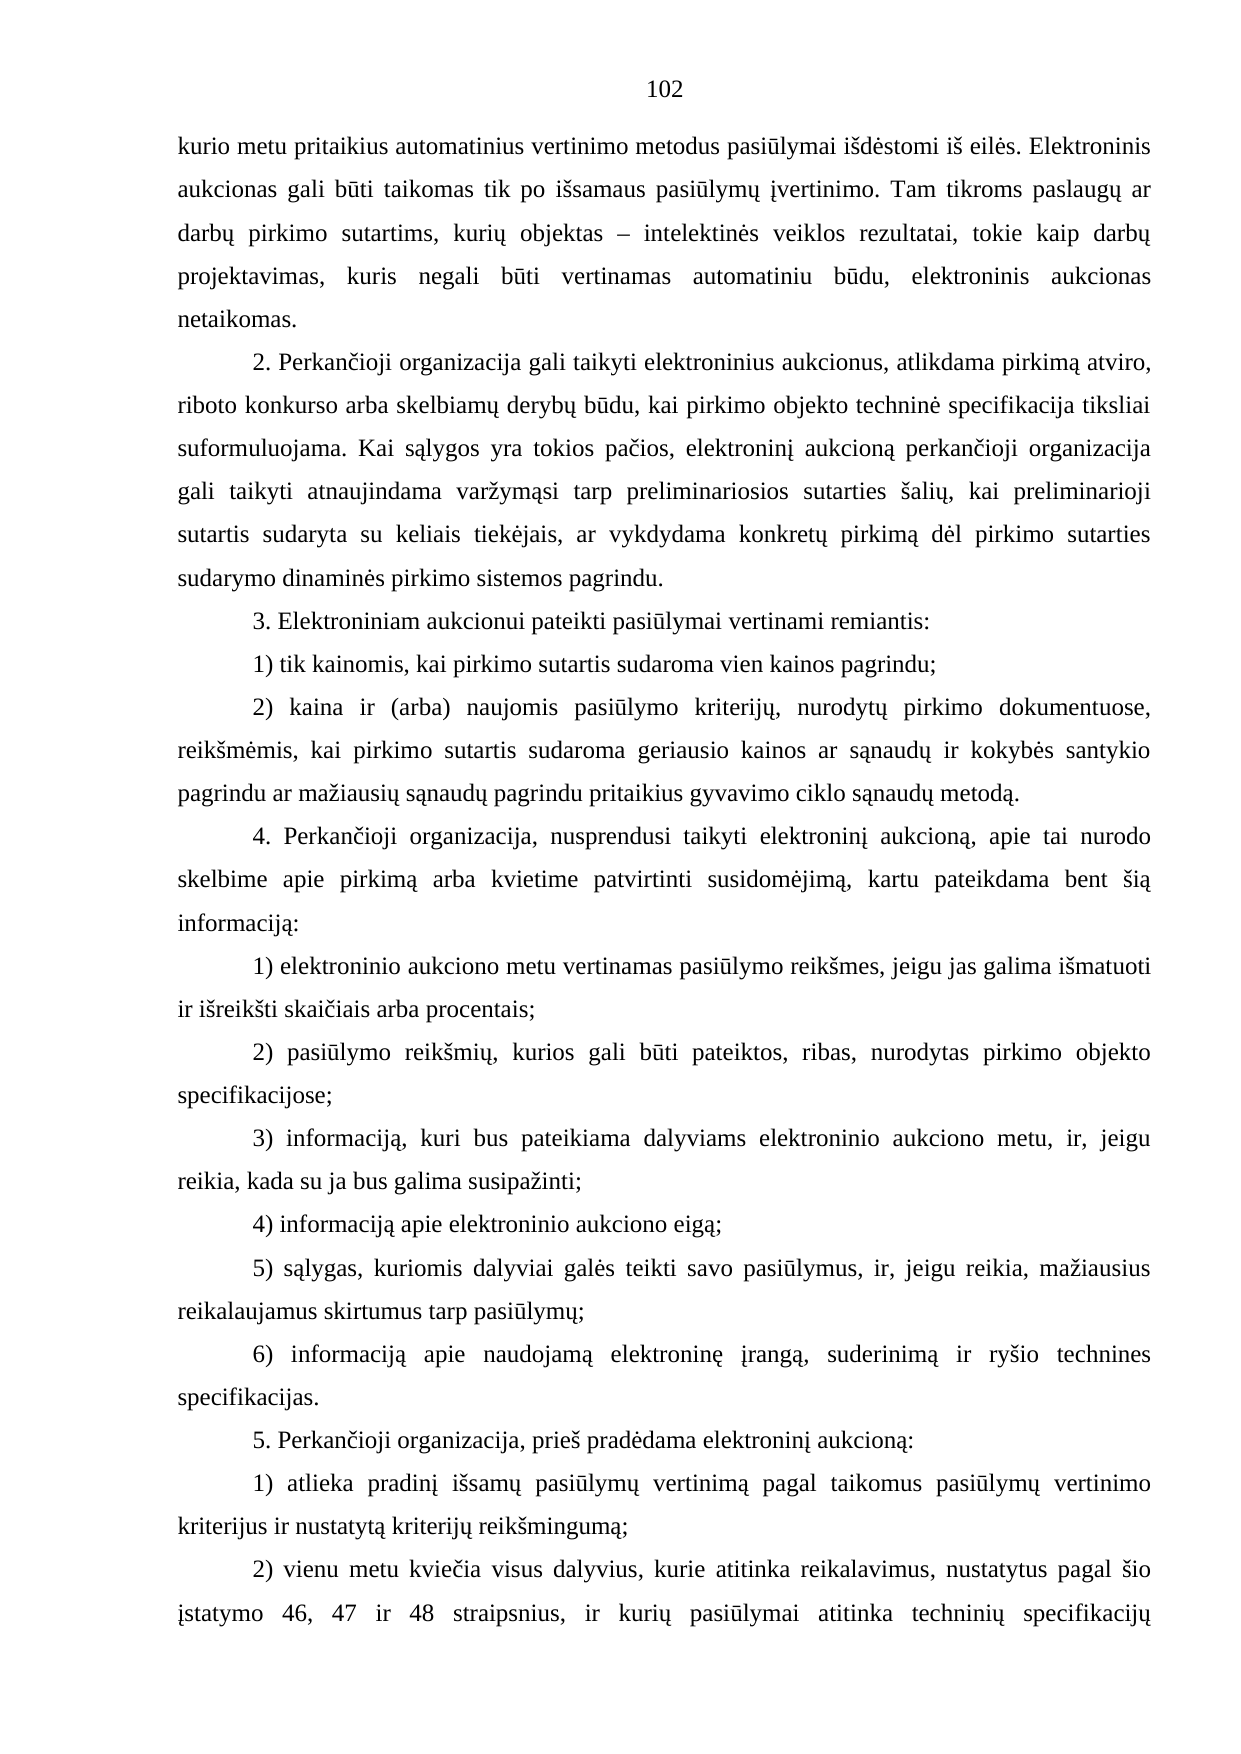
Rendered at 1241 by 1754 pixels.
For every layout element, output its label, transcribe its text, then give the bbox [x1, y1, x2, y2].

text 1) elektroninio aukciono metu vertinamas pasiūlymo reikšmes, jeigu jas galima išmatuoti ir išreikšti skaičiais arba procentais; [177, 951, 1152, 1023]
text 3. Elektroniniam aukcionui pateikti pasiūlymai vertinami remiantis: [177, 606, 1152, 634]
text 4) informaciją apie elektroninio aukciono eigą; [177, 1209, 1152, 1238]
text 5. Perkančioji organizacija, prieš pradėdama elektroninį aukcioną: [177, 1425, 1152, 1454]
text 4. Perkančioji organizacija, nusprendusi taikyti elektroninį aukcioną, apie tai nurodo skelbime apie pirkimą arba kvietime patvirtinti susidomėjimą, kartu pateikdama bent šią informaciją: [177, 821, 1152, 936]
text 2) vienu metu kviečia visus dalyvius, kurie atitinka reikalavimus, nustatytus pagal šio įstatymo 46, 47 ir 48 straipsnius, ir kurių pasiūlymai atitinka techninių specifikacijų [177, 1554, 1152, 1626]
text 3) informaciją, kuri bus pateikiama dalyviams elektroninio aukciono metu, ir, jeigu reikia, kada su ja bus galima susipažinti; [177, 1123, 1152, 1195]
text 2) kaina ir (arba) naujomis pasiūlymo kriterijų, nurodytų pirkimo dokumentuose, reikšmėmis, kai pirkimo sutartis sudaroma geriausio kainos ar sąnaudų ir kokybės santykio pagrindu ar mažiausių sąnaudų pagrindu pritaikius gyvavimo ciklo sąnaudų metodą. [177, 692, 1152, 807]
text 1) atlieka pradinį išsamų pasiūlymų vertinimą pagal taikomus pasiūlymų vertinimo kriterijus ir nustatytą kriterijų reikšmingumą; [177, 1468, 1152, 1540]
text 5) sąlygas, kuriomis dalyviai galės teikti savo pasiūlymus, ir, jeigu reikia, mažiausius reikalaujamus skirtumus tarp pasiūlymų; [177, 1253, 1152, 1324]
text kurio metu pritaikius automatinius vertinimo metodus pasiūlymai išdėstomi iš eilės. Elektroninis aukcionas gali būti taikomas tik po išsamaus pasiūlymų įvertinimo. Tam tikroms paslaugų ar darbų pirkimo sutartims, kurių objektas – intelektinės veiklos rezultatai, tokie kaip darbų projektavimas, kuris negali būti vertinamas automatiniu būdu, elektroninis aukcionas netaikomas. [177, 131, 1152, 333]
text 2. Perkančioji organizacija gali taikyti elektroninius aukcionus, atlikdama pirkimą atviro, riboto konkurso arba skelbiamų derybų būdu, kai pirkimo objekto techninė specifikacija tiksliai suformuluojama. Kai sąlygos yra tokios pačios, elektroninį aukcioną perkančioji organizacija gali taikyti atnaujindama varžymąsi tarp preliminariosios sutarties šalių, kai preliminarioji sutartis sudaryta su keliais tiekėjais, ar vykdydama konkretų pirkimą dėl pirkimo sutarties sudarymo dinaminės pirkimo sistemos pagrindu. [177, 347, 1152, 591]
text 1) tik kainomis, kai pirkimo sutartis sudaroma vien kainos pagrindu; [177, 649, 1152, 678]
text 6) informaciją apie naudojamą elektroninę įrangą, suderinimą ir ryšio technines specifikacijas. [177, 1339, 1152, 1411]
text 2) pasiūlymo reikšmių, kurios gali būti pateiktos, ribas, nurodytas pirkimo objekto specifikacijose; [177, 1037, 1152, 1109]
